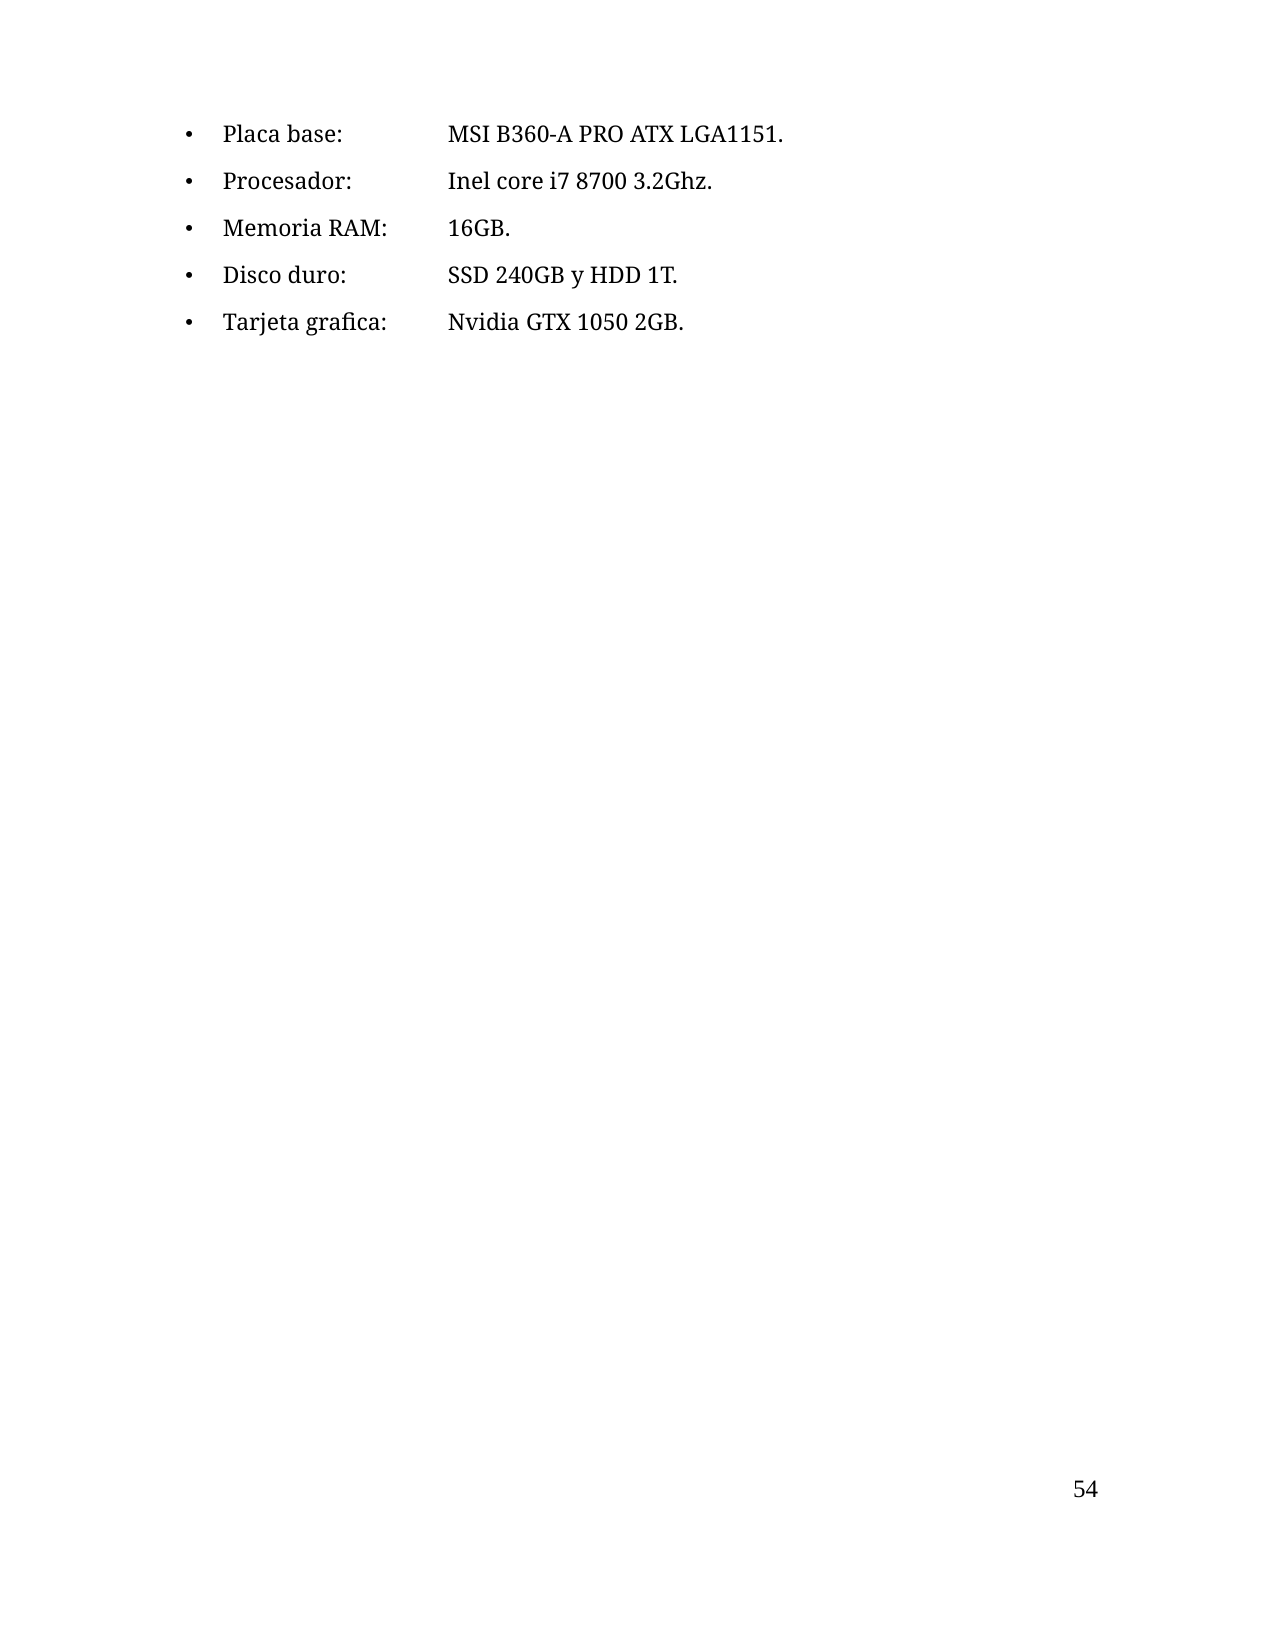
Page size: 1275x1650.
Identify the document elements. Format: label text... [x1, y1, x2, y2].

list Memoria RAM: 16GB. [185, 212, 1098, 243]
list Disco duro: SSD 240GB y HDD 1T. [185, 259, 1098, 290]
list Procesador: Inel core i7 8700 3.2Ghz. [185, 165, 1098, 196]
list Placa base: MSI B360-A PRO ATX LGA1151. [185, 118, 1098, 149]
list Tarjeta grafica: Nvidia GTX 1050 2GB. [185, 306, 1098, 337]
